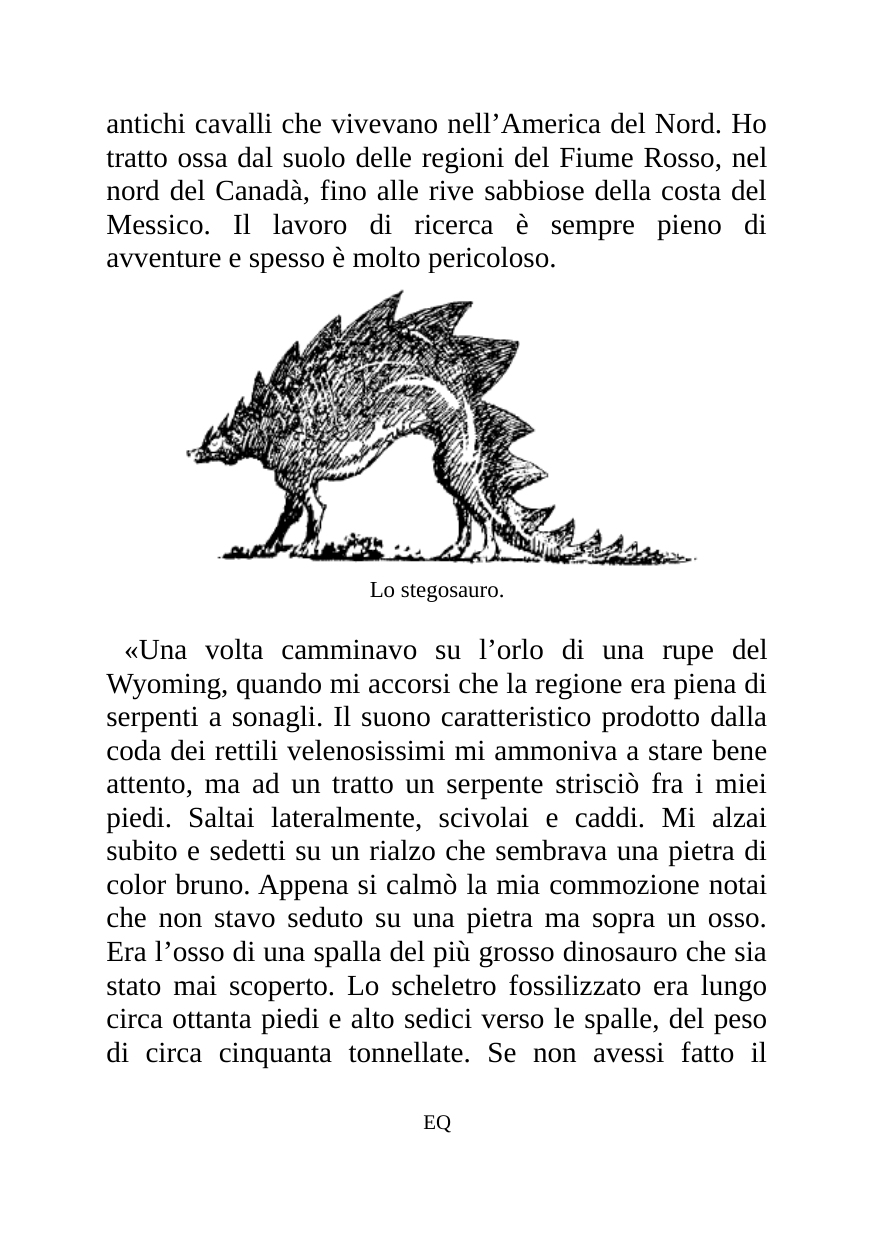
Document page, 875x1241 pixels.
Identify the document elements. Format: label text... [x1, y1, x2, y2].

table_header Lo stegosauro. [106, 274, 768, 632]
text antichi cavalli che vivevano nell’America del Nord. Ho tratto ossa dal suolo delle regioni del Fiume Rosso, nel nord del Canadà, fino alle rive sabbiose della costa del Messico. Il lavoro di ricerca è sempre pieno di avventure e spesso è molto pericoloso. [106, 106, 768, 274]
text «Una volta camminavo su l’orlo di una rupe del Wyoming, quando mi accorsi che la regione era piena di serpenti a sonagli. Il suono caratteristico prodotto dalla coda dei rettili velenosissimi mi ammoniva a stare bene attento, ma ad un tratto un serpente strisciò fra i miei piedi. Saltai lateralmente, scivolai e caddi. Mi alzai subito e sedetti su un rialzo che sembrava una pietra di color bruno. Appena si calmò la mia commozione notai che non stavo seduto su una pietra ma sopra un osso. Era l’osso di una spalla del più grosso dinosauro che sia stato mai scoperto. Lo scheletro fossilizzato era lungo circa ottanta piedi e alto sedici verso le spalle, del peso di circa cinquanta tonnellate. Se non avessi fatto il [106, 632, 768, 1068]
picture [171, 273, 703, 577]
